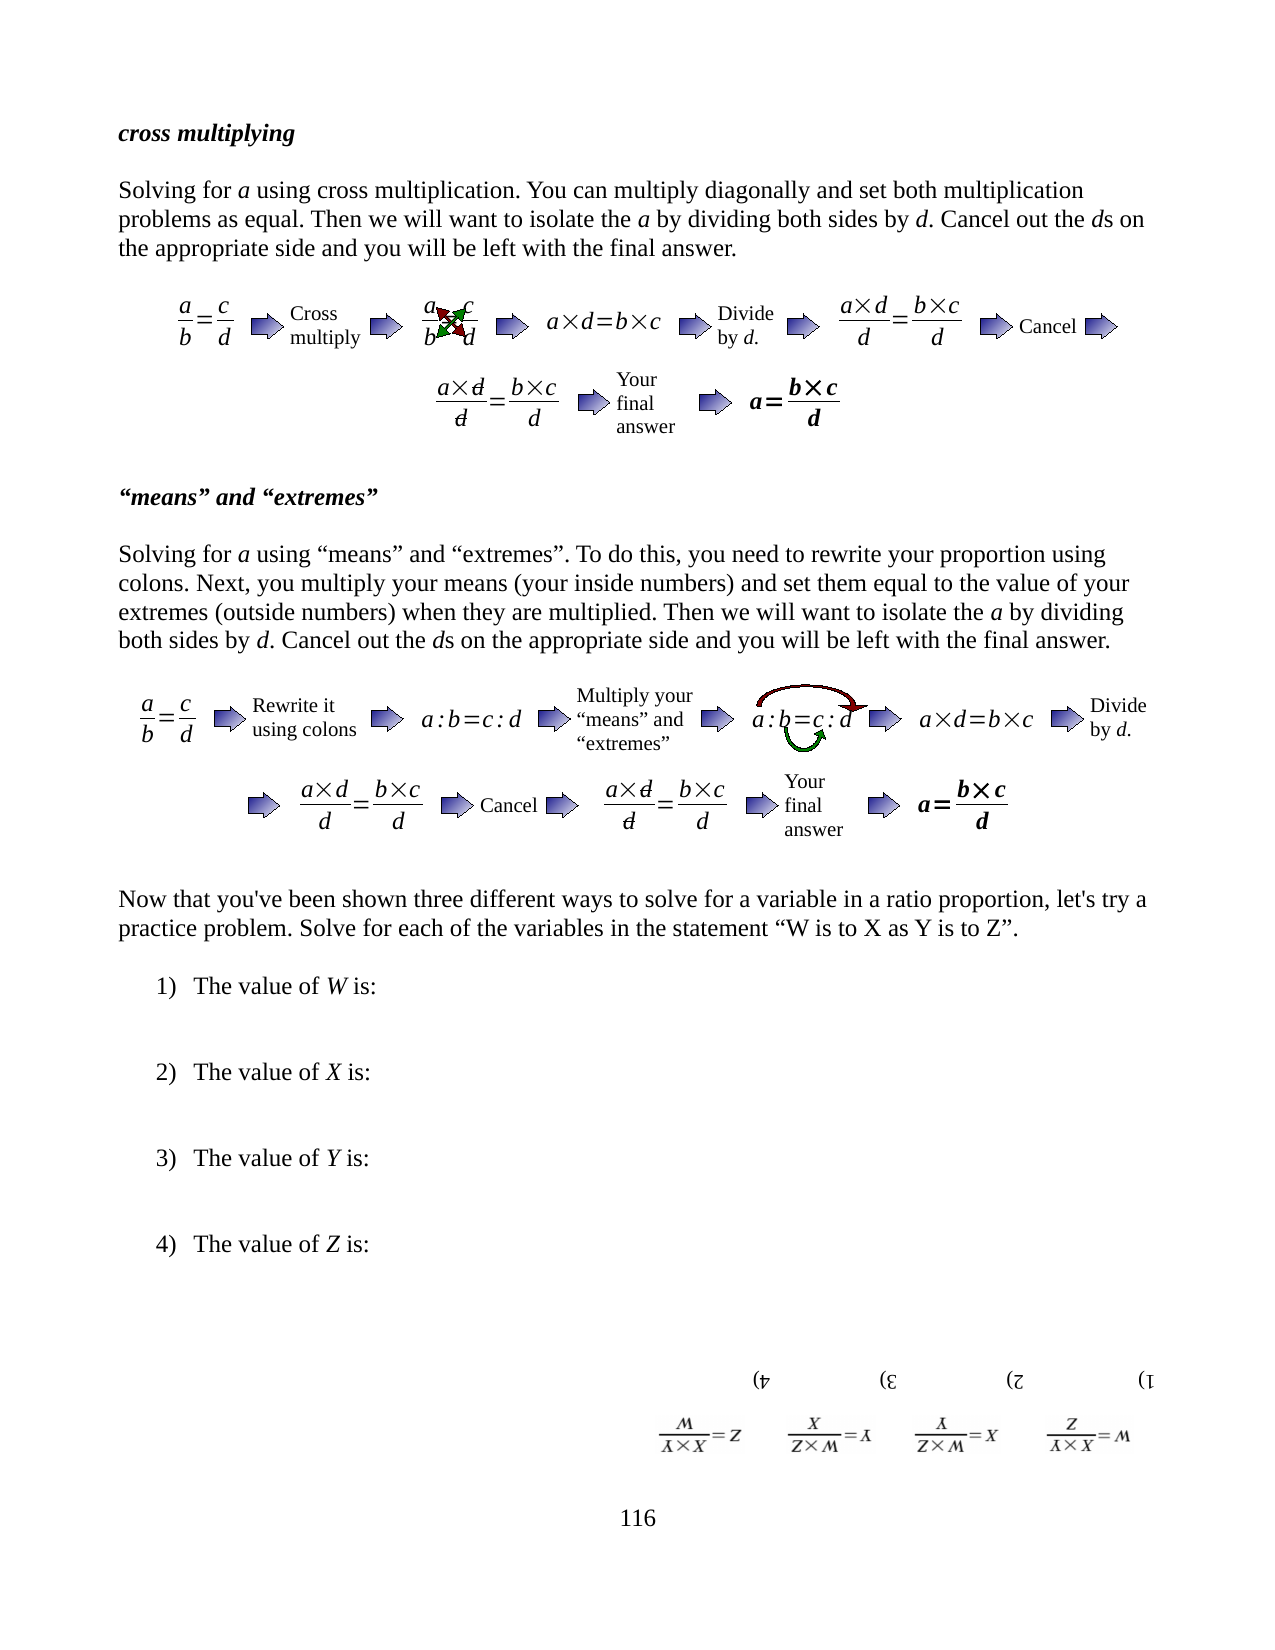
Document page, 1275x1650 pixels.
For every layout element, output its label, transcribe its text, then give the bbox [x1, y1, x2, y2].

picture [912, 1416, 1001, 1453]
list The value of W is: [156, 971, 1157, 999]
list The value of X is: [156, 1057, 1157, 1086]
list The value of Z is: [156, 1229, 1157, 1258]
list The value of Y is: [156, 1143, 1157, 1172]
text Solving for a using cross multiplication. You can multiply diagonally and set both multiplication problems as equal. Then we will want to isolate the a by dividing both sides by d. Cancel out the ds on the appropriate side and you will be left with the final answer. [118, 176, 1157, 262]
text Now that you've been shown three different ways to solve for a variable in a ratio proportion, let's try a practice problem. Solve for each of the variables in the statement “W is to X as Y is to Z”. [118, 884, 1157, 942]
picture [1045, 1416, 1134, 1453]
text “means” and “extremes” [118, 482, 1157, 510]
text Solving for a using “means” and “extremes”. To do this, you need to rewrite your proportion using colons. Next, you multiply your means (your inside numbers) and set them equal to the value of your extremes (outside numbers) when they are multiplied. Then we will want to isolate the a by dividing both sides by d. Cancel out the ds on the appropriate side and you will be left with the final answer. [118, 539, 1157, 654]
picture [786, 1416, 875, 1453]
text cross multiplying [118, 118, 1157, 147]
picture [655, 1416, 744, 1453]
